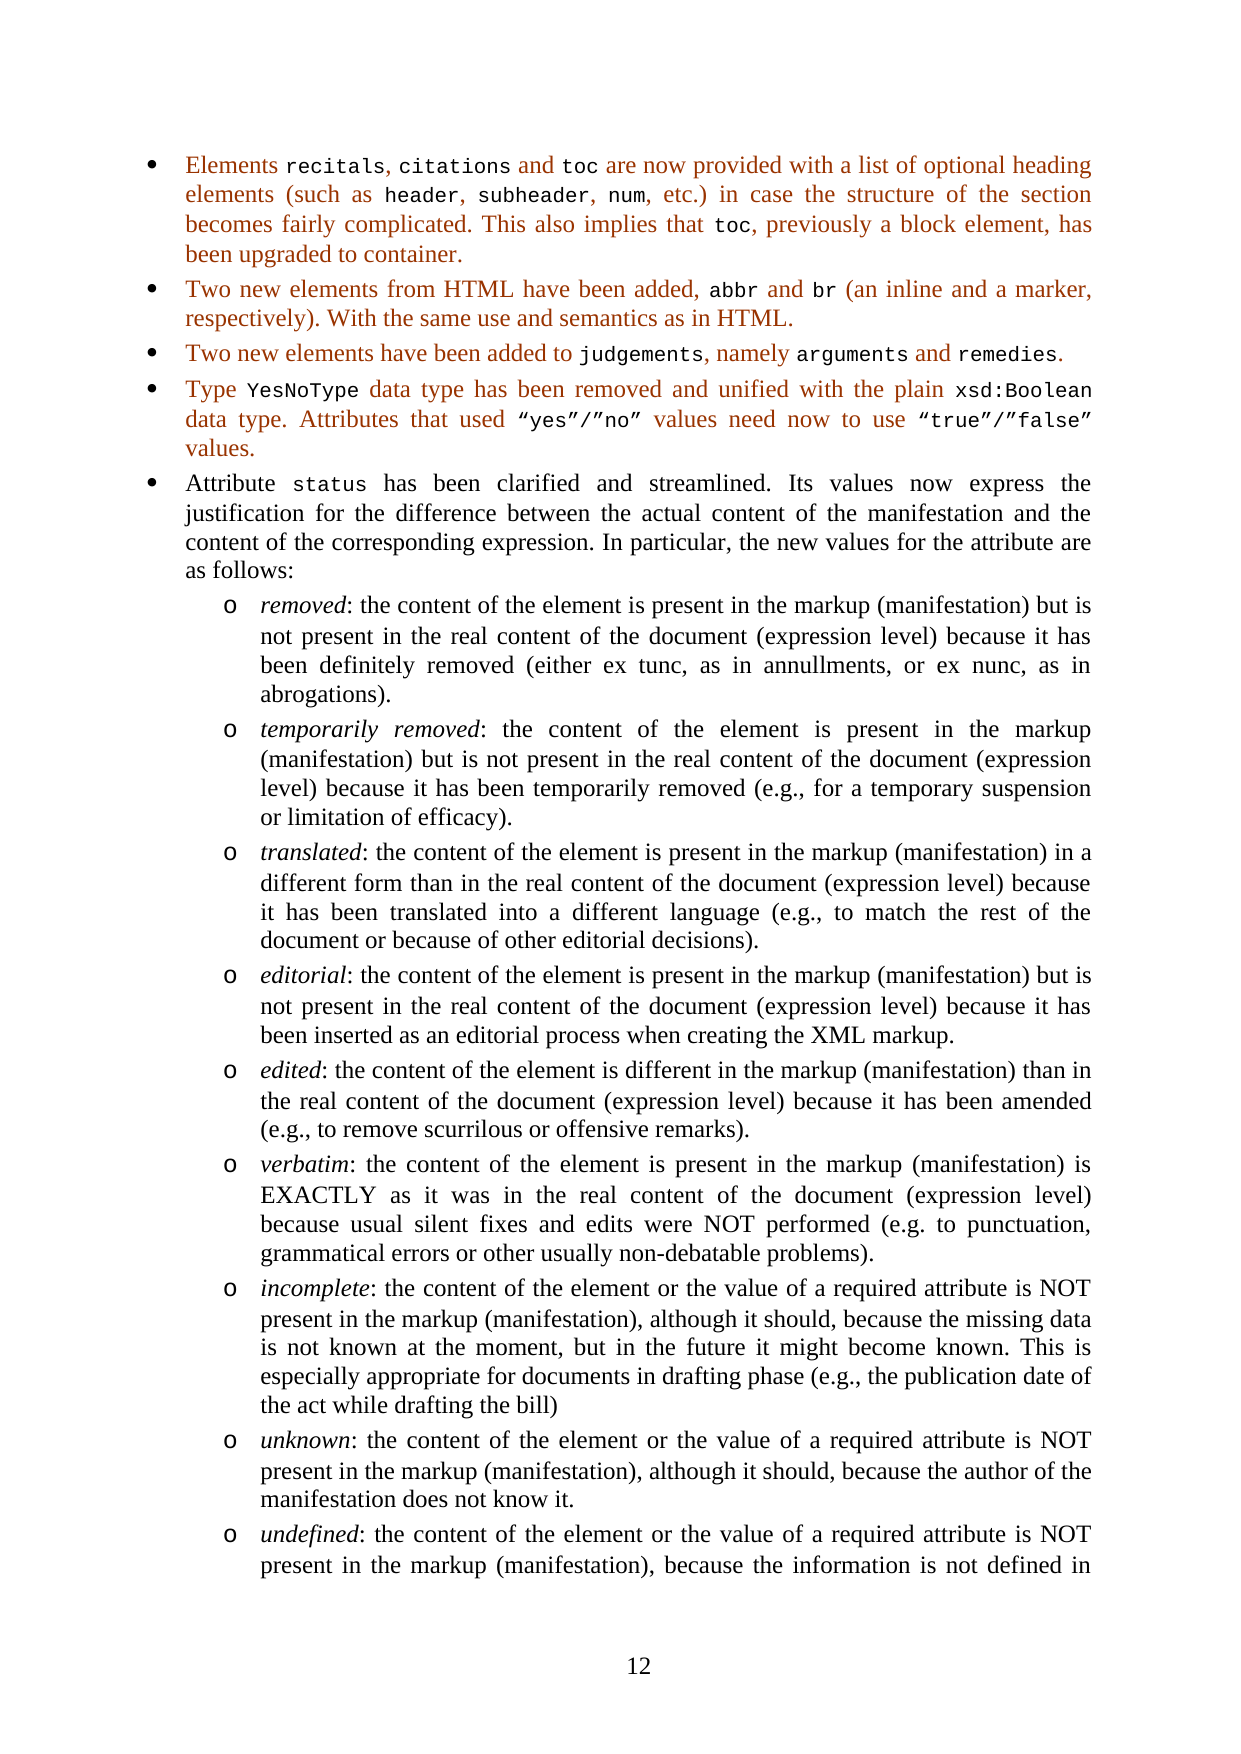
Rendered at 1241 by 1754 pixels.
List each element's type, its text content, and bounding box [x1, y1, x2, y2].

list Two new elements from HTML have been added, abbr and br (an inline and a marker, respectively). With the same use and semantics as in HTML. [148, 274, 1092, 332]
list editorial: the content of the element is present in the markup (manifestation) but is not present in the real content of the document (expression level) because it has been inserted as an editorial process when creating the XML markup. [223, 960, 1092, 1049]
list translated: the content of the element is present in the markup (manifestation) in a different form than in the real content of the document (expression level) because it has been translated into a different language (e.g., to match the rest of the document or because of other editorial decisions). [223, 837, 1092, 954]
list Type YesNoType data type has been removed and unified with the plain xsd:Boolean data type. Attributes that used “yes”/”no” values need now to use “true”/”false” values. [148, 374, 1092, 462]
list unknown: the content of the element or the value of a required attribute is NOT present in the markup (manifestation), although it should, because the author of the manifestation does not know it. [223, 1425, 1092, 1513]
list incomplete: the content of the element or the value of a required attribute is NOT present in the markup (manifestation), although it should, because the missing data is not known at the moment, but in the future it might become known. This is especially appropriate for documents in drafting phase (e.g., the publication date of the act while drafting the bill) [223, 1273, 1092, 1419]
list Attribute status has been clarified and streamlined. Its values now express the justification for the difference between the actual content of the manifestation and the content of the corresponding expression. In particular, the new values for the attribute are as follows: [148, 468, 1092, 584]
list Elements recitals, citations and toc are now provided with a list of optional heading elements (such as header, subheader, num, etc.) in case the structure of the section becomes fairly complicated. This also implies that toc, previously a block element, has been upgraded to container. [148, 150, 1092, 267]
list verbatim: the content of the element is present in the markup (manifestation) is EXACTLY as it was in the real content of the document (expression level) because usual silent fixes and edits were NOT performed (e.g. to punctuation, grammatical errors or other usually non-debatable problems). [223, 1149, 1092, 1267]
list Two new elements have been added to judgements, namely arguments and remedies. [148, 338, 1092, 368]
list removed: the content of the element is present in the markup (manifestation) but is not present in the real content of the document (expression level) because it has been definitely removed (either ex tunc, as in annullments, or ex nunc, as in abrogations). [223, 590, 1092, 707]
list edited: the content of the element is different in the markup (manifestation) than in the real content of the document (expression level) because it has been amended (e.g., to remove scurrilous or offensive remarks). [223, 1055, 1092, 1143]
list temporarily removed: the content of the element is present in the markup (manifestation) but is not present in the real content of the document (expression level) because it has been temporarily removed (e.g., for a temporary suspension or limitation of efficacy). [223, 714, 1092, 831]
list undefined: the content of the element or the value of a required attribute is NOT present in the markup (manifestation), because the information is not defined in [223, 1519, 1092, 1579]
